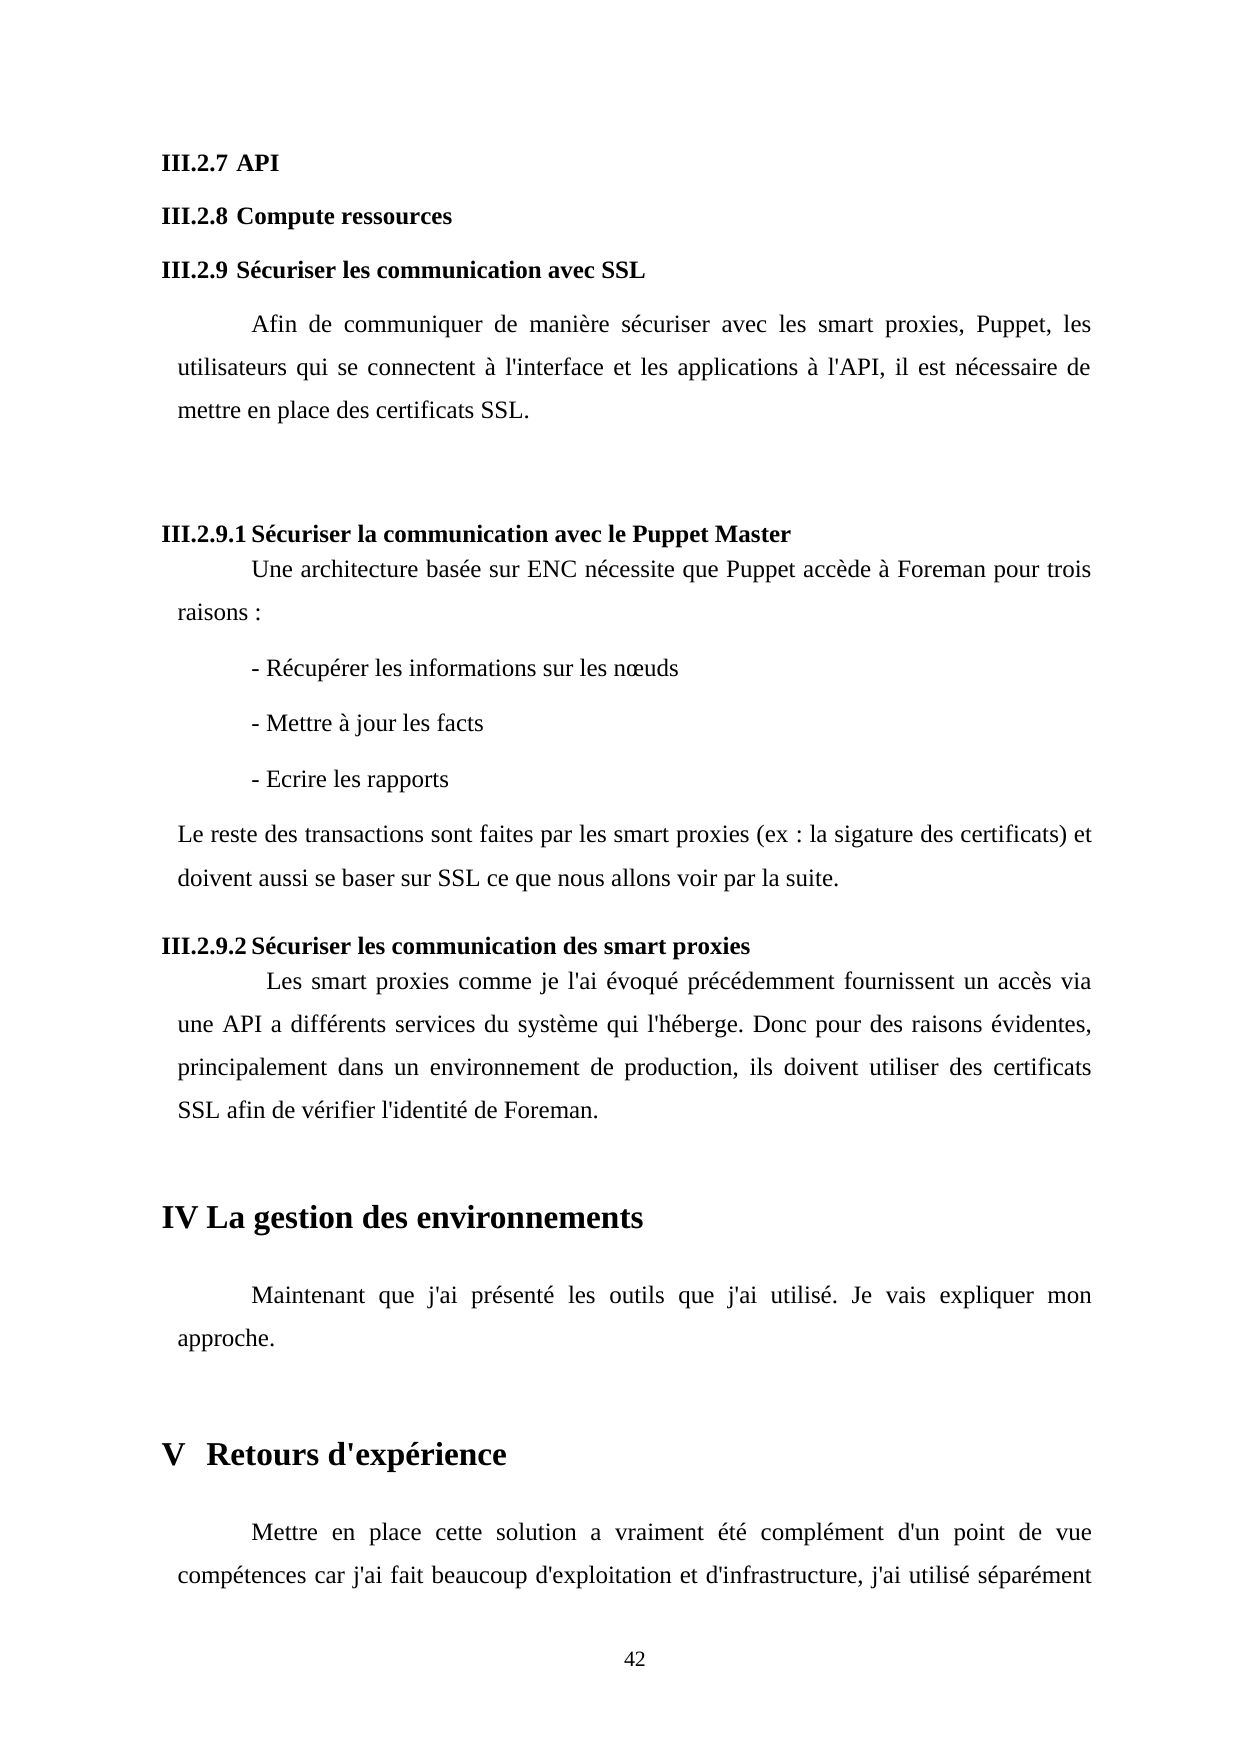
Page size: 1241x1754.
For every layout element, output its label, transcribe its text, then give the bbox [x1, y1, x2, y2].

text Le reste des transactions sont faites par les smart proxies (ex : la sigature des certificats) et doivent aussi se baser sur SSL ce que nous allons voir par la suite. [177, 819, 1092, 891]
text Les smart proxies comme je l'ai évoqué précédemment fournissent un accès via une API a différents services du système qui l'héberge. Donc pour des raisons évidentes, principalement dans un environnement de production, ils doivent utiliser des certificats SSL afin de vérifier l'identité de Foreman. [177, 966, 1092, 1124]
text Mettre en place cette solution a vraiment été complément d'un point de vue compétences car j'ai fait beaucoup d'exploitation et d'infrastructure, j'ai utilisé séparément [177, 1517, 1092, 1589]
text - Ecrire les rapports [177, 764, 1092, 793]
subtitle Sécuriser les communication avec SSL [161, 255, 1092, 284]
text - Récupérer les informations sur les nœuds [177, 653, 1092, 681]
text Afin de communiquer de manière sécuriser avec les smart proxies, Puppet, les utilisateurs qui se connectent à l'interface et les applications à l'API, il est nécessaire de mettre en place des certificats SSL. [177, 309, 1092, 424]
text Maintenant que j'ai présenté les outils que j'ai utilisé. Je vais expliquer mon approche. [177, 1280, 1092, 1352]
text - Mettre à jour les facts [177, 708, 1092, 737]
subtitle Retours d'expérience [161, 1434, 1092, 1472]
subtitle Sécuriser les communication des smart proxies [161, 931, 1092, 959]
subtitle API [161, 148, 1092, 176]
subtitle Sécuriser la communication avec le Puppet Master [161, 519, 1092, 548]
text Une architecture basée sur ENC nécessite que Puppet accède à Foreman pour trois raisons : [177, 554, 1092, 626]
subtitle Compute ressources [161, 201, 1092, 230]
subtitle La gestion des environnements [161, 1197, 1092, 1235]
